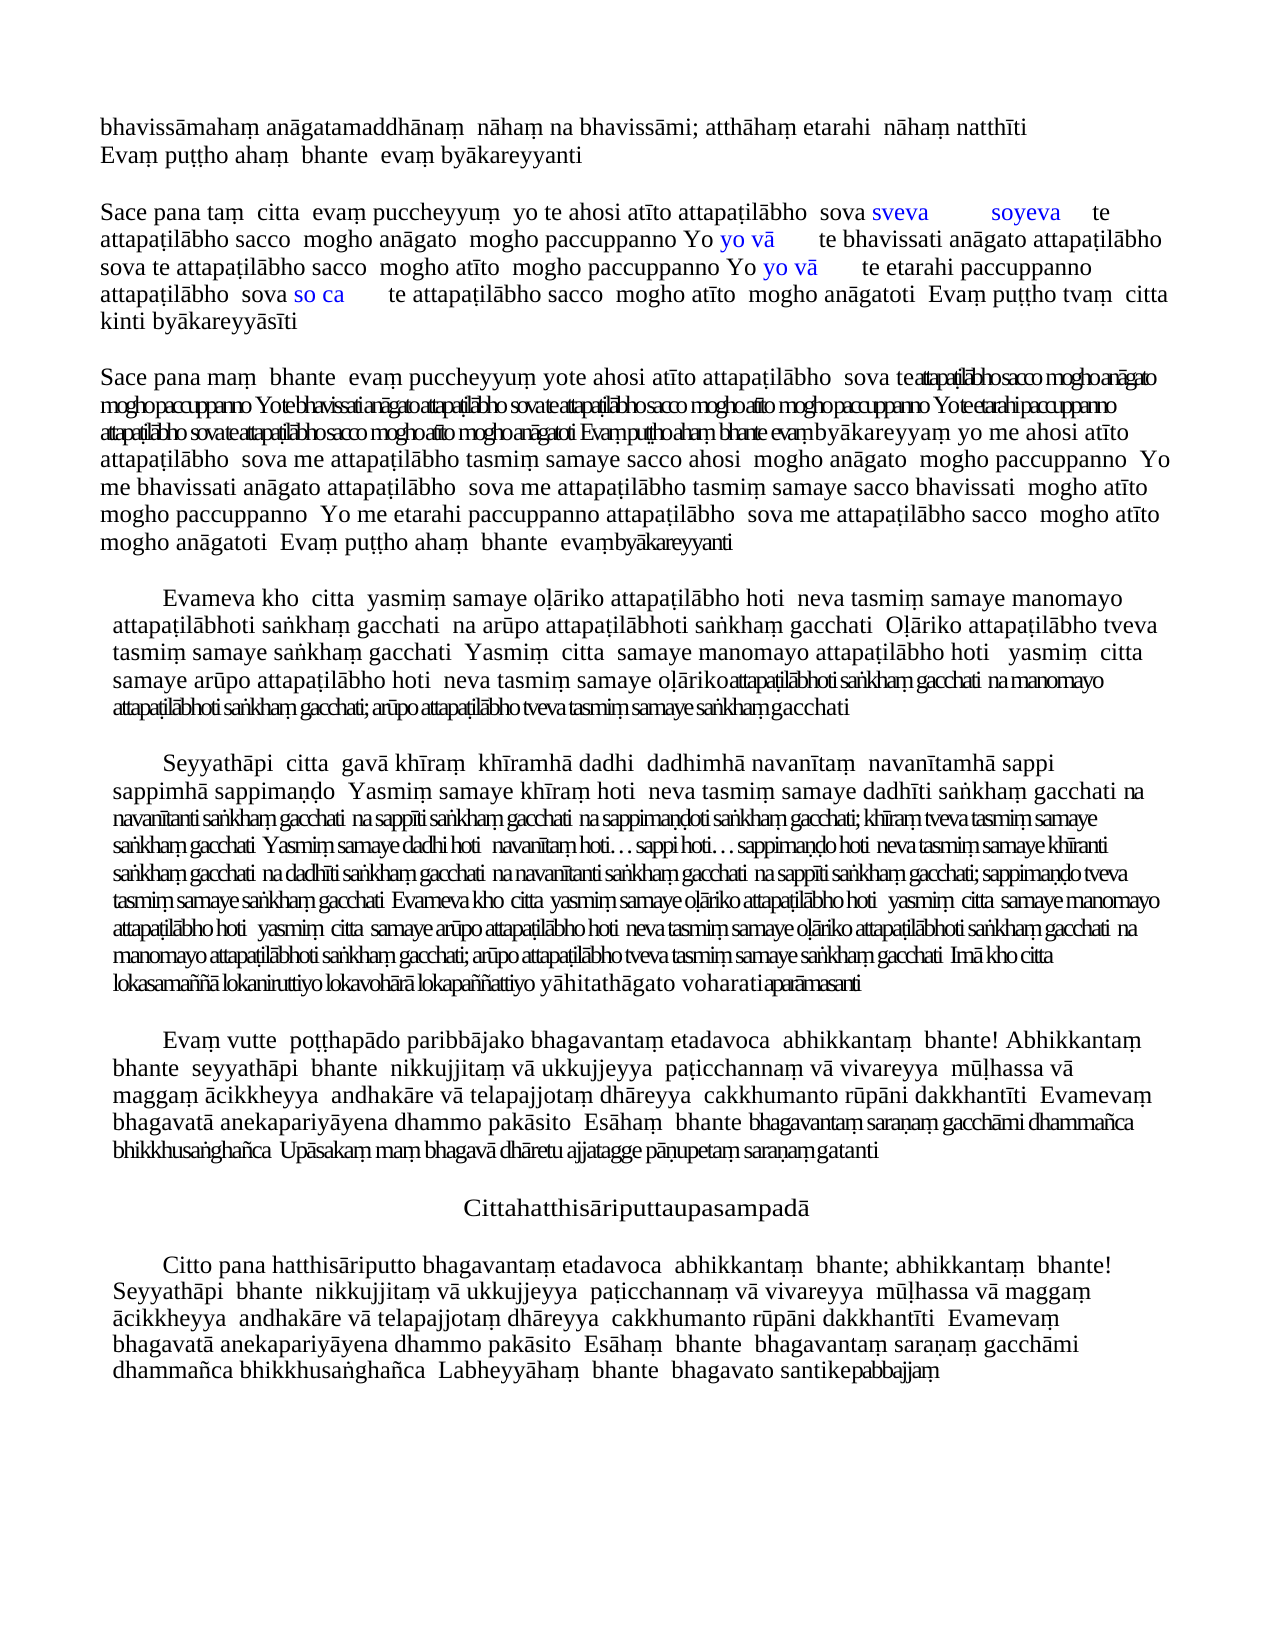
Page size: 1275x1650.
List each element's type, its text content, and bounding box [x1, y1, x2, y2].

text Evaṃ puṭṭho ahaṃ bhante evaṃ byākareyyanti [100, 141, 1173, 169]
list Evaṃ vutte poṭṭhapādo paribbājako bhagavantaṃ etadavoca abhikkantaṃ bhante! Abhikkantaṃ bhante seyyathāpi bhante nikkujjitaṃ vā ukkujjeyya paṭicchannaṃ vā vivareyya mūḷhassa vā maggaṃ ācikkheyya andhakāre vā telapajjotaṃ dhāreyya cakkhumanto rūpāni dakkhantīti Evamevaṃ bhagavatā anekapariyāyena dhammo pakāsito Esāhaṃ bhante bhagavantaṃ saraṇaṃ gacchāmi dhammañca bhikkhusaṅghañca Upāsakaṃ maṃ bhagavā dhāretu ajjatagge pāṇupetaṃ saraṇaṃgatanti [112, 1027, 1162, 1164]
text Sace pana taṃ citta evaṃ puccheyyuṃ yo te ahosi atīto attapaṭilābho sova sveva soyeva te attapaṭilābho sacco mogho anāgato mogho paccuppanno Yo yo vā te bhavissati anāgato attapaṭilābho sova te attapaṭilābho sacco mogho atīto mogho paccuppanno Yo yo vā te etarahi paccuppanno attapaṭilābho sova so ca te attapaṭilābho sacco mogho atīto mogho anāgatoti Evaṃ puṭṭho tvaṃ citta kinti byākareyyāsīti [100, 198, 1173, 335]
list Seyyathāpi citta gavā khīraṃ khīramhā dadhi dadhimhā navanītaṃ navanītamhā sappi sappimhā sappimaṇḍo Yasmiṃ samaye khīraṃ hoti neva tasmiṃ samaye dadhīti saṅkhaṃ gacchati na navanītanti saṅkhaṃ gacchati na sappīti saṅkhaṃ gacchati na sappimaṇḍoti saṅkhaṃ gacchati; khīraṃ tveva tasmiṃ samaye saṅkhaṃ gacchati Yasmiṃ samaye dadhi hoti navanītaṃ hoti… sappi hoti… sappimaṇḍo hoti neva tasmiṃ samaye khīranti saṅkhaṃ gacchati na dadhīti saṅkhaṃ gacchati na navanītanti saṅkhaṃ gacchati na sappīti saṅkhaṃ gacchati; sappimaṇḍo tveva tasmiṃ samaye saṅkhaṃ gacchati Evameva kho citta yasmiṃ samaye oḷāriko attapaṭilābho hoti yasmiṃ citta samaye manomayo attapaṭilābho hoti yasmiṃ citta samaye arūpo attapaṭilābho hoti neva tasmiṃ samaye oḷāriko attapaṭilābhoti saṅkhaṃ gacchati na manomayo attapaṭilābhoti saṅkhaṃ gacchati; arūpo attapaṭilābho tveva tasmiṃ samaye saṅkhaṃ gacchati Imā kho citta lokasamaññā lokaniruttiyo lokavohārā lokapaññattiyo yāhitathāgato voharatiaparāmasanti [112, 750, 1162, 996]
text Sace pana maṃ bhante evaṃ puccheyyuṃ yote ahosi atīto attapaṭilābho sova teattapaṭilābho sacco mogho anāgato mogho paccuppanno Yo te bhavissati anāgato attapaṭilābho sova te attapaṭilābho sacco mogho atīto mogho paccuppanno Yo te etarahi paccuppanno attapaṭilābho sova te attapaṭilābho sacco mogho atīto mogho anāgatoti Evaṃ puṭṭho ahaṃ bhante evaṃbyākareyyaṃ yo me ahosi atīto attapaṭilābho sova me attapaṭilābho tasmiṃ samaye sacco ahosi mogho anāgato mogho paccuppanno Yo me bhavissati anāgato attapaṭilābho sova me attapaṭilābho tasmiṃ samaye sacco bhavissati mogho atīto mogho paccuppanno Yo me etarahi paccuppanno attapaṭilābho sova me attapaṭilābho sacco mogho atīto mogho anāgatoti Evaṃ puṭṭho ahaṃ bhante evaṃbyākareyyanti [100, 364, 1173, 556]
list Evameva kho citta yasmiṃ samaye oḷāriko attapaṭilābho hoti neva tasmiṃ samaye manomayo attapaṭilābhoti saṅkhaṃ gacchati na arūpo attapaṭilābhoti saṅkhaṃ gacchati Oḷāriko attapaṭilābho tveva tasmiṃ samaye saṅkhaṃ gacchati Yasmiṃ citta samaye manomayo attapaṭilābho hoti yasmiṃ citta samaye arūpo attapaṭilābho hoti neva tasmiṃ samaye oḷārikoattapaṭilābhoti saṅkhaṃ gacchati na manomayo attapaṭilābhoti saṅkhaṃ gacchati; arūpo attapaṭilābho tveva tasmiṃ samaye saṅkhaṃgacchati [112, 584, 1162, 721]
list Citto pana hatthisāriputto bhagavantaṃ etadavoca abhikkantaṃ bhante; abhikkantaṃ bhante! Seyyathāpi bhante nikkujjitaṃ vā ukkujjeyya paṭicchannaṃ vā vivareyya mūḷhassa vā maggaṃ ācikkheyya andhakāre vā telapajjotaṃ dhāreyya cakkhumanto rūpāni dakkhantīti Evamevaṃ bhagavatā anekapariyāyena dhammo pakāsito Esāhaṃ bhante bhagavantaṃ saraṇaṃ gacchāmi dhammañca bhikkhusaṅghañca Labheyyāhaṃ bhante bhagavato santikepabbajjaṃ [112, 1252, 1162, 1384]
text Cittahatthisāriputtaupasampadā [100, 1193, 1173, 1222]
text bhavissāmahaṃ anāgatamaddhānaṃ nāhaṃ na bhavissāmi; atthāhaṃ etarahi nāhaṃ natthīti [100, 112, 1173, 141]
